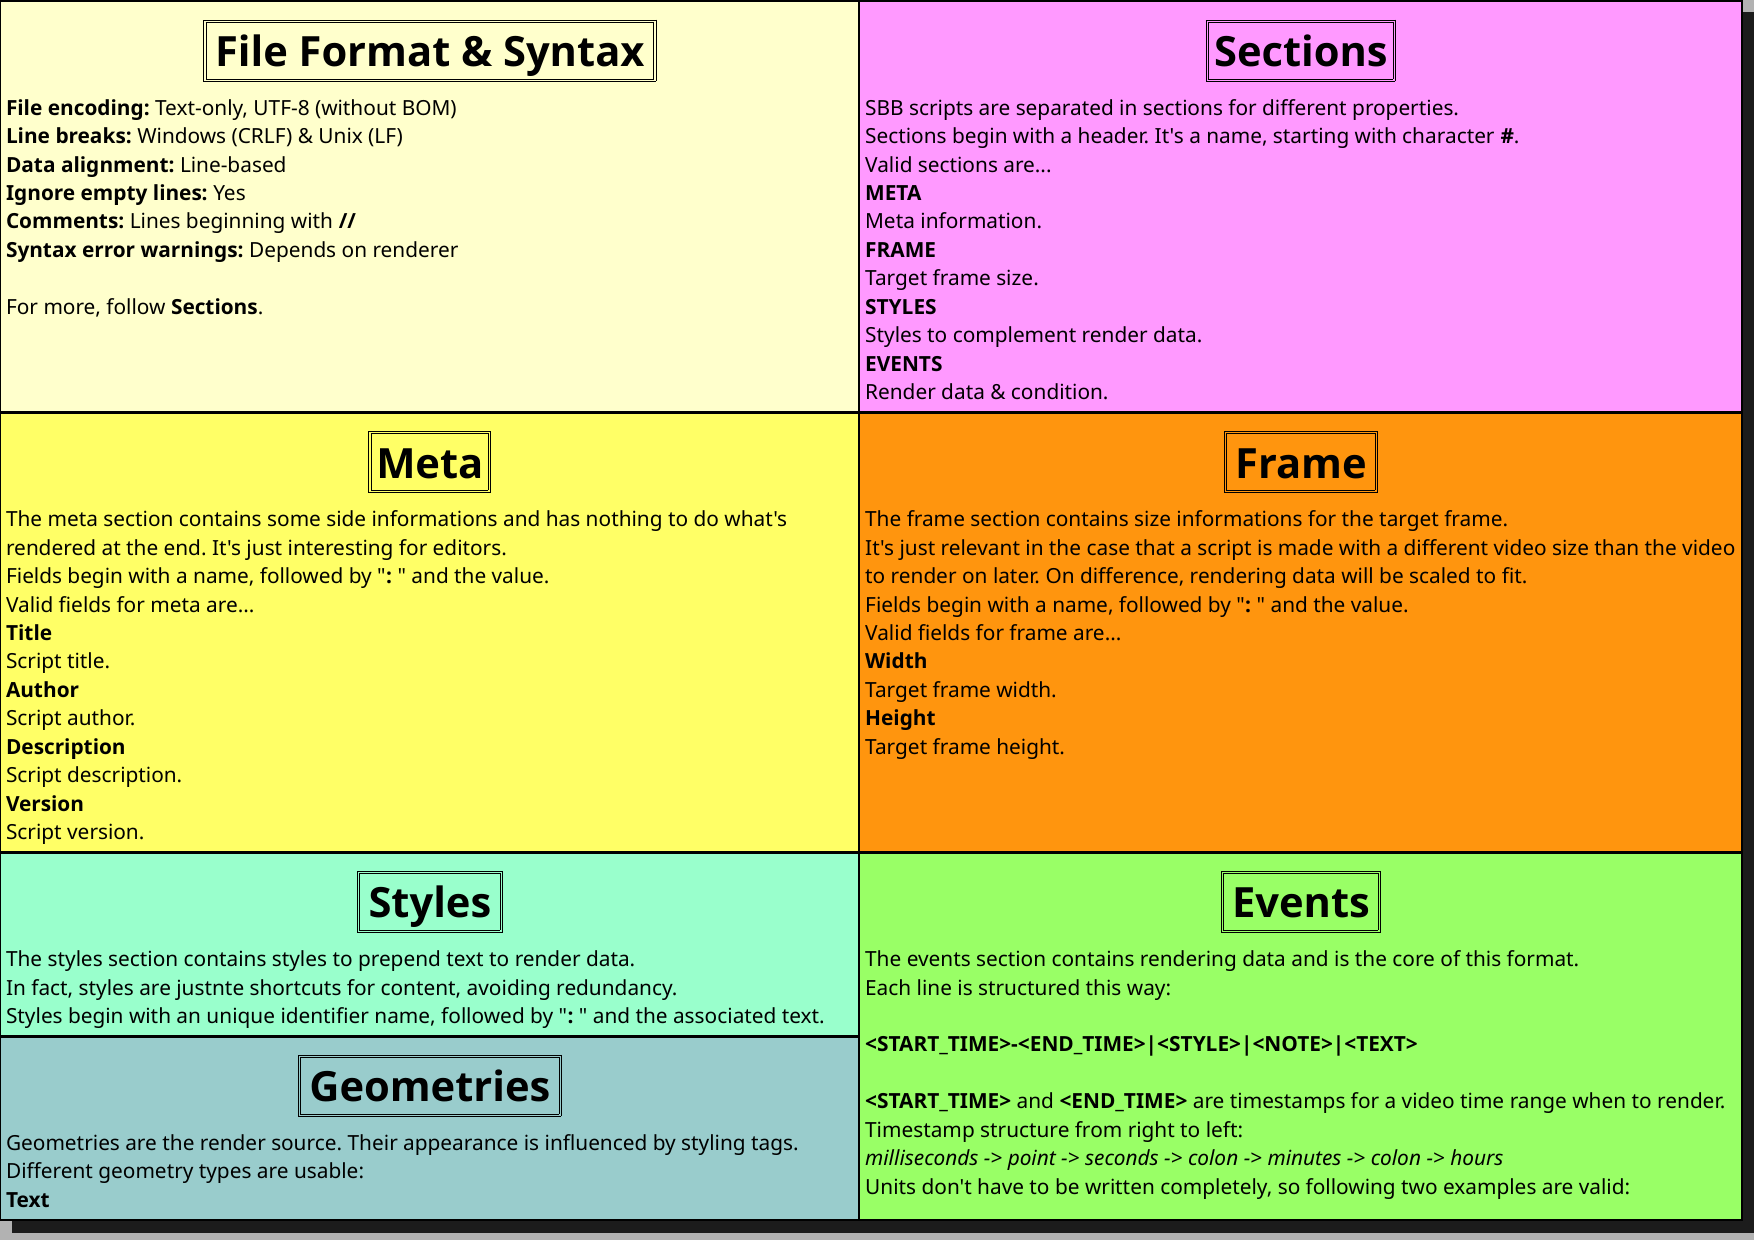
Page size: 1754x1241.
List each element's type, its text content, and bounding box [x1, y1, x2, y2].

table_cell The events section contains rendering data and is the core of this format. Each line is structured this way: <START_TIME>-<END_TIME>|<STYLE>|<NOTE>|<TEXT> <START_TIME> and <END_TIME> are timestamps for a video time range when to render. Timestamp structure from right to left: milliseconds -> point -> seconds -> colon -> minutes -> colon -> hours Units don't have to be written completely, so following two examples are valid: [860, 854, 1741, 1219]
table_cell The meta section contains some side informations and has nothing to do what's rendered at the end. It's just interesting for editors. Fields begin with a name, followed by ": " and the value. Valid fields for meta are... Title Script title. Author Script author. Description Script description. Version Script version. [1, 414, 858, 851]
table_header File encoding: Text-only, UTF-8 (without BOM) Line breaks: Windows (CRLF) & Unix (LF) Data alignment: Line-based Ignore empty lines: Yes Comments: Lines beginning with // Syntax error warnings: Depends on renderer For more, follow Sections. [1, 2, 858, 411]
table_cell The frame section contains size informations for the target frame. It's just relevant in the case that a script is made with a different video size than the video to render on later. On difference, rendering data will be scaled to fit. Fields begin with a name, followed by ": " and the value. Valid fields for frame are... Width Target frame width. Height Target frame height. [860, 414, 1741, 851]
table_cell Geometries are the render source. Their appearance is influenced by styling tags. Different geometry types are usable: Text [1, 1038, 858, 1219]
table_header SBB scripts are separated in sections for different properties. Sections begin with a header. It's a name, starting with character #. Valid sections are... META Meta information. FRAME Target frame size. STYLES Styles to complement render data. EVENTS Render data & condition. [860, 2, 1741, 411]
table_cell The styles section contains styles to prepend text to render data. In fact, styles are justnte shortcuts for content, avoiding redundancy. Styles begin with an unique identifier name, followed by ": " and the associated text. [1, 854, 858, 1035]
